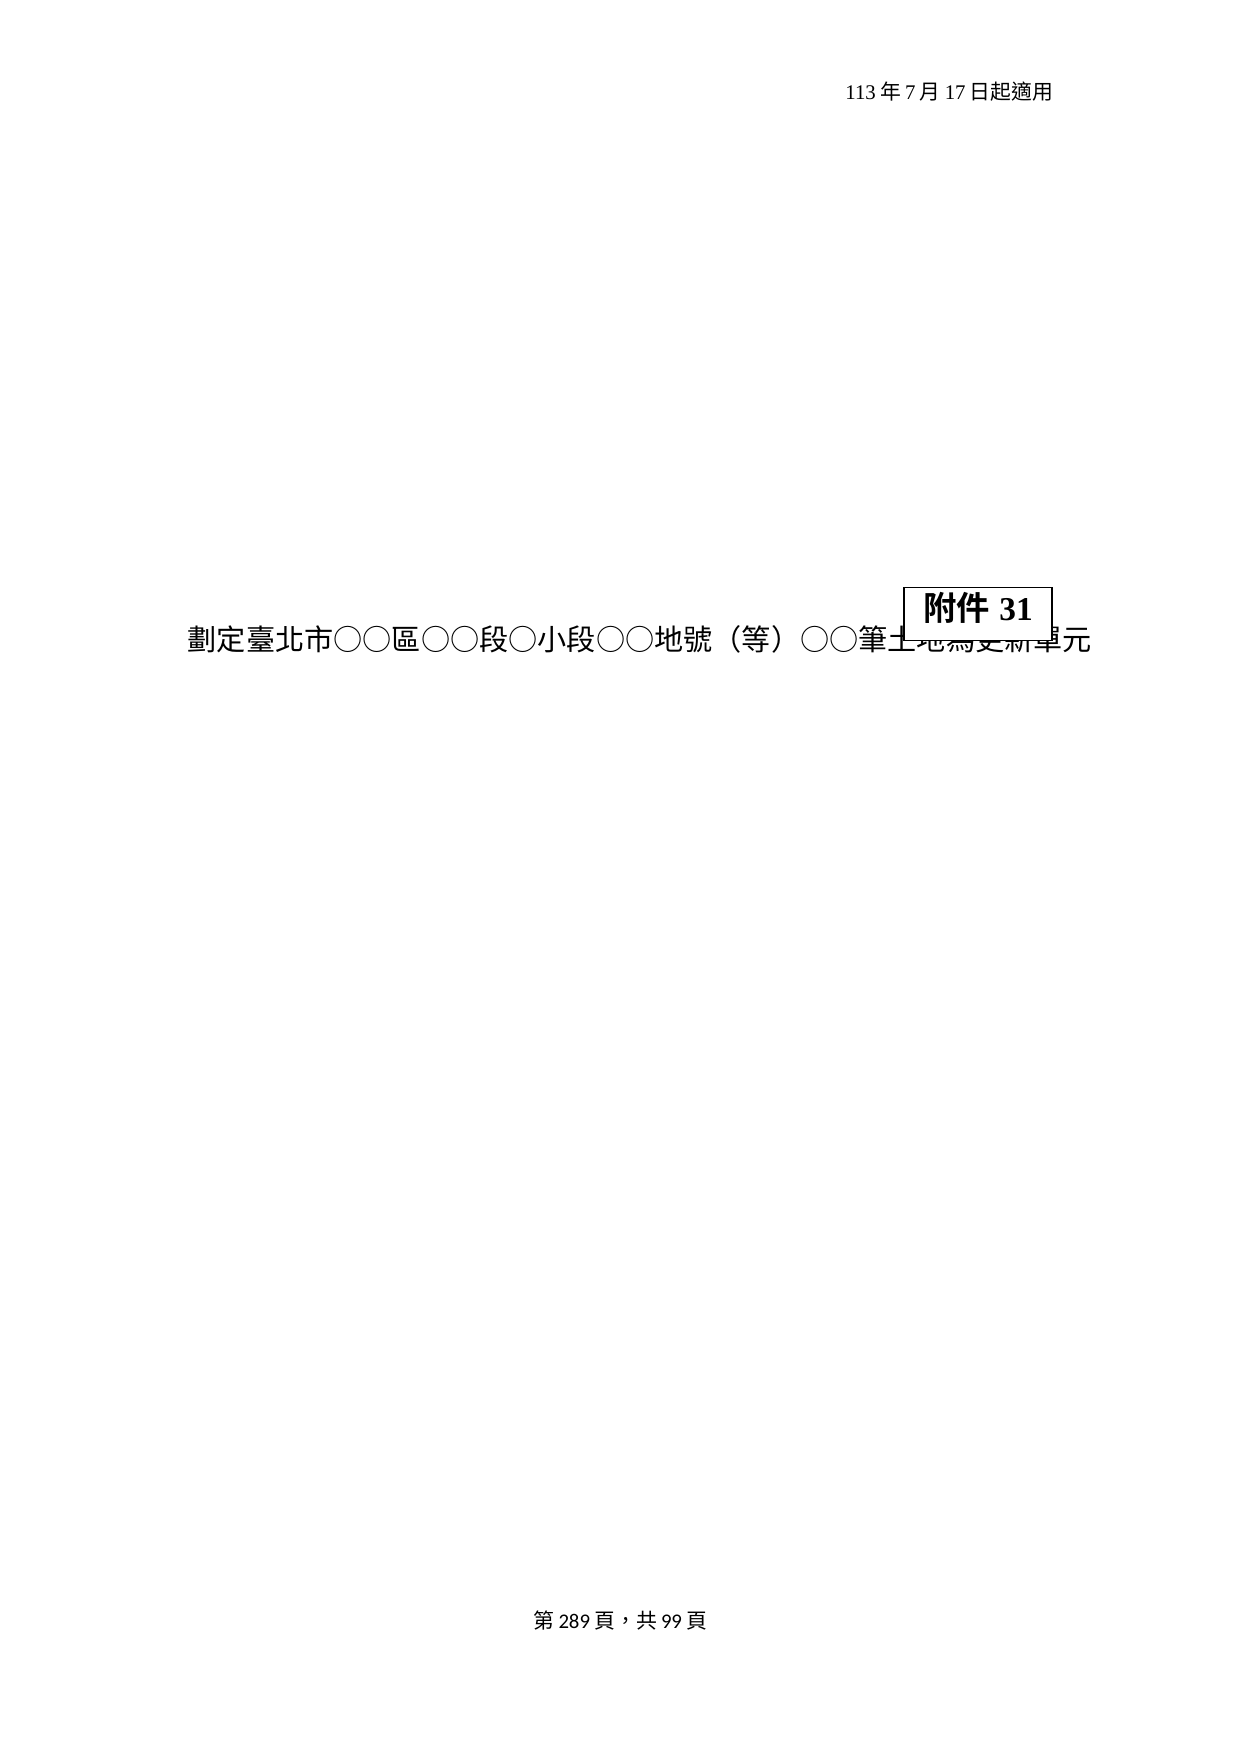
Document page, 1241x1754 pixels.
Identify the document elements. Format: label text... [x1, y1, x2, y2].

text 劃定臺北市○○區○○段○小段○○地號（等）○○筆土地為更新單元 [187, 596, 1103, 658]
